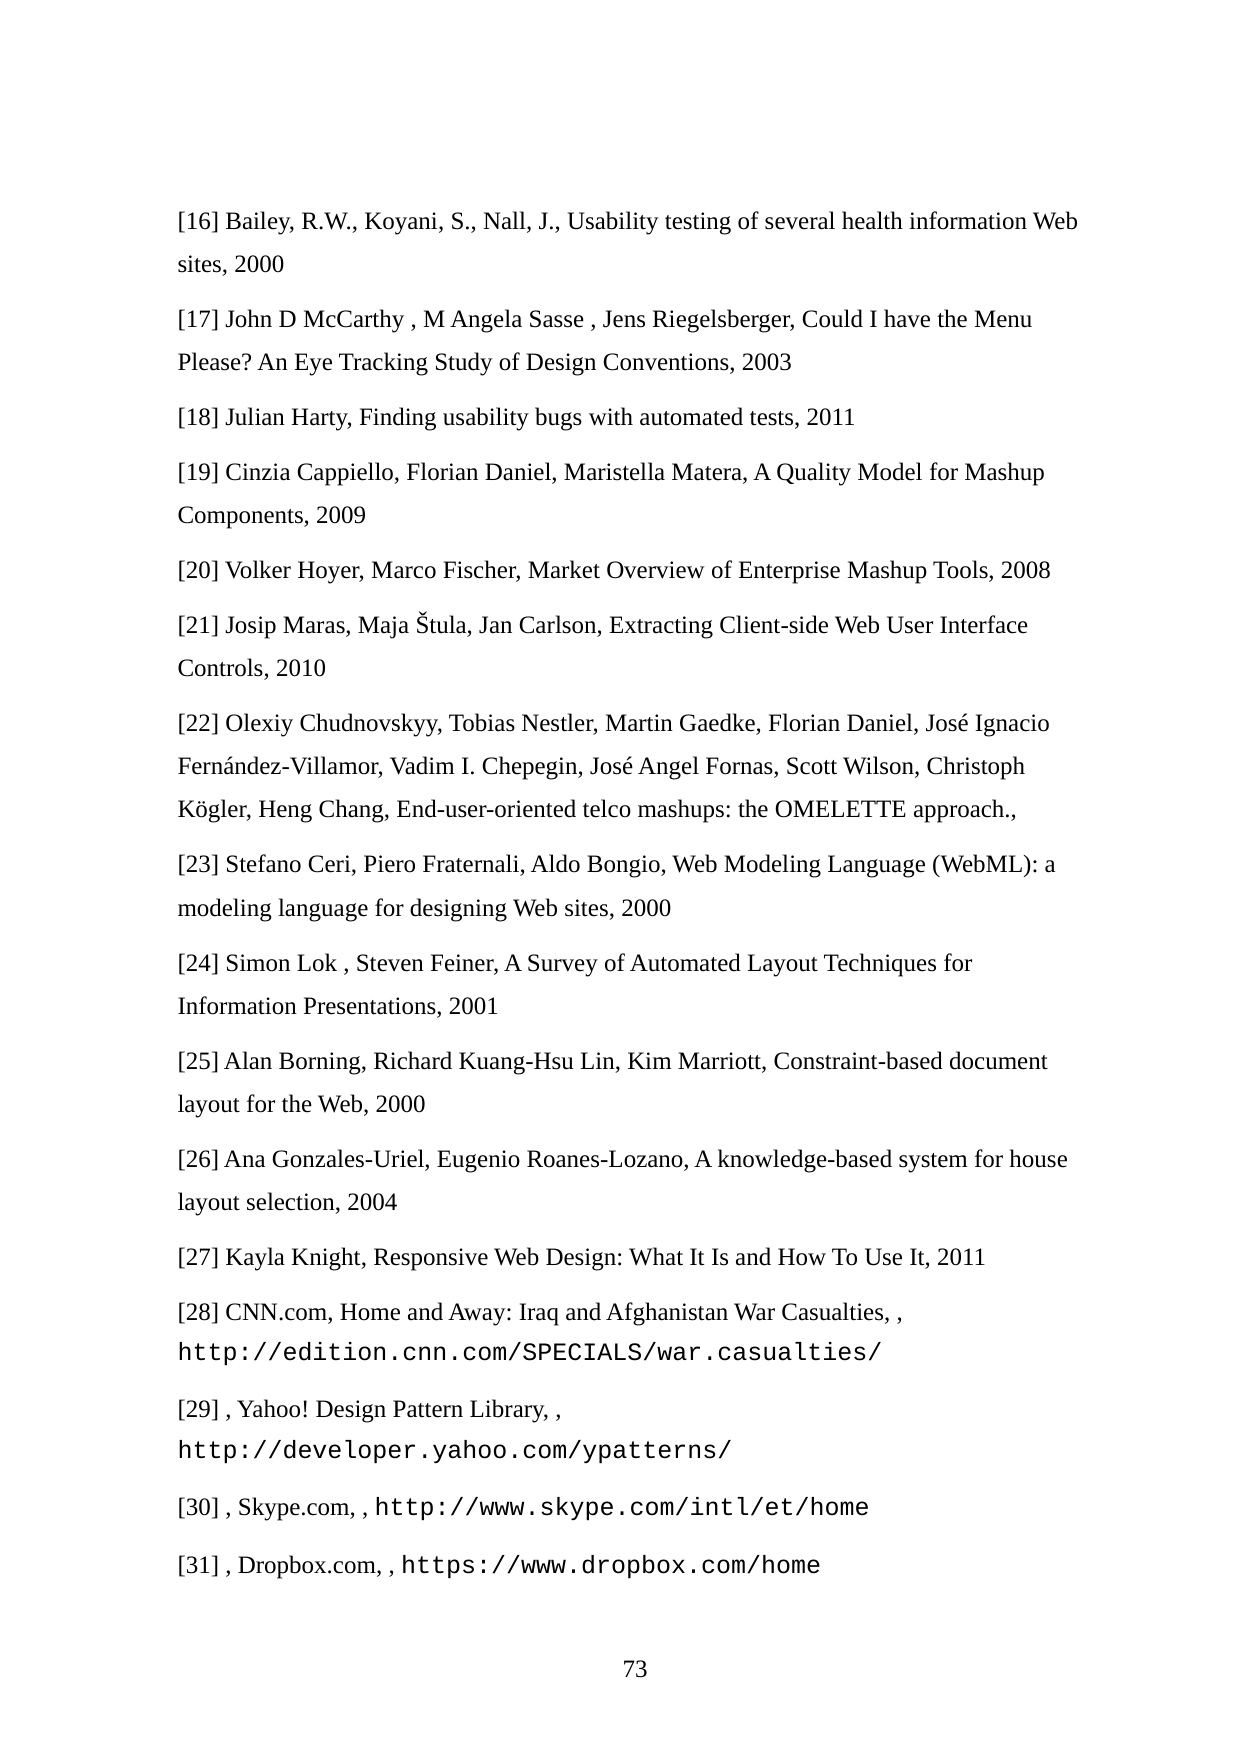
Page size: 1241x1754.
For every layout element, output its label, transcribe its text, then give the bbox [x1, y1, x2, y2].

text [17] John D McCarthy , M Angela Sasse , Jens Riegelsberger, Could I have the Menu Please? An Eye Tracking Study of Design Conventions, 2003 [177, 304, 1093, 376]
text [29] , Yahoo! Design Pattern Library, , http://developer.yahoo.com/ypatterns/ [177, 1394, 1093, 1466]
text [25] Alan Borning, Richard Kuang-Hsu Lin, Kim Marriott, Constraint-based document layout for the Web, 2000 [177, 1046, 1093, 1118]
text [27] Kayla Knight, Responsive Web Design: What It Is and How To Use It, 2011 [177, 1242, 1093, 1271]
text [28] CNN.com, Home and Away: Iraq and Afghanistan War Casualties, , http://edition.cnn.com/SPECIALS/war.casualties/ [177, 1297, 1093, 1368]
text [21] Josip Maras, Maja Štula, Jan Carlson, Extracting Client-side Web User Interface Controls, 2010 [177, 610, 1093, 682]
text [24] Simon Lok , Steven Feiner, A Survey of Automated Layout Techniques for Information Presentations, 2001 [177, 948, 1093, 1019]
text [16] Bailey, R.W., Koyani, S., Nall, J., Usability testing of several health information Web sites, 2000 [177, 206, 1093, 278]
text [19] Cinzia Cappiello, Florian Daniel, Maristella Matera, A Quality Model for Mashup Components, 2009 [177, 457, 1093, 529]
text [23] Stefano Ceri, Piero Fraternali, Aldo Bongio, Web Modeling Language (WebML): a modeling language for designing Web sites, 2000 [177, 849, 1093, 921]
text [30] , Skype.com, , http://www.skype.com/intl/et/home [177, 1492, 1093, 1522]
text [22] Olexiy Chudnovskyy, Tobias Nestler, Martin Gaedke, Florian Daniel, José Ignacio Fernández-Villamor, Vadim I. Chepegin, José Angel Fornas, Scott Wilson, Christoph Kögler, Heng Chang, End-user-oriented telco mashups: the OMELETTE approach., [177, 708, 1093, 823]
text [18] Julian Harty, Finding usability bugs with automated tests, 2011 [177, 402, 1093, 431]
text [26] Ana Gonzales-Uriel, Eugenio Roanes-Lozano, A knowledge-based system for house layout selection, 2004 [177, 1144, 1093, 1216]
text [20] Volker Hoyer, Marco Fischer, Market Overview of Enterprise Mashup Tools, 2008 [177, 555, 1093, 584]
text [31] , Dropbox.com, , https://www.dropbox.com/home [177, 1550, 1093, 1581]
